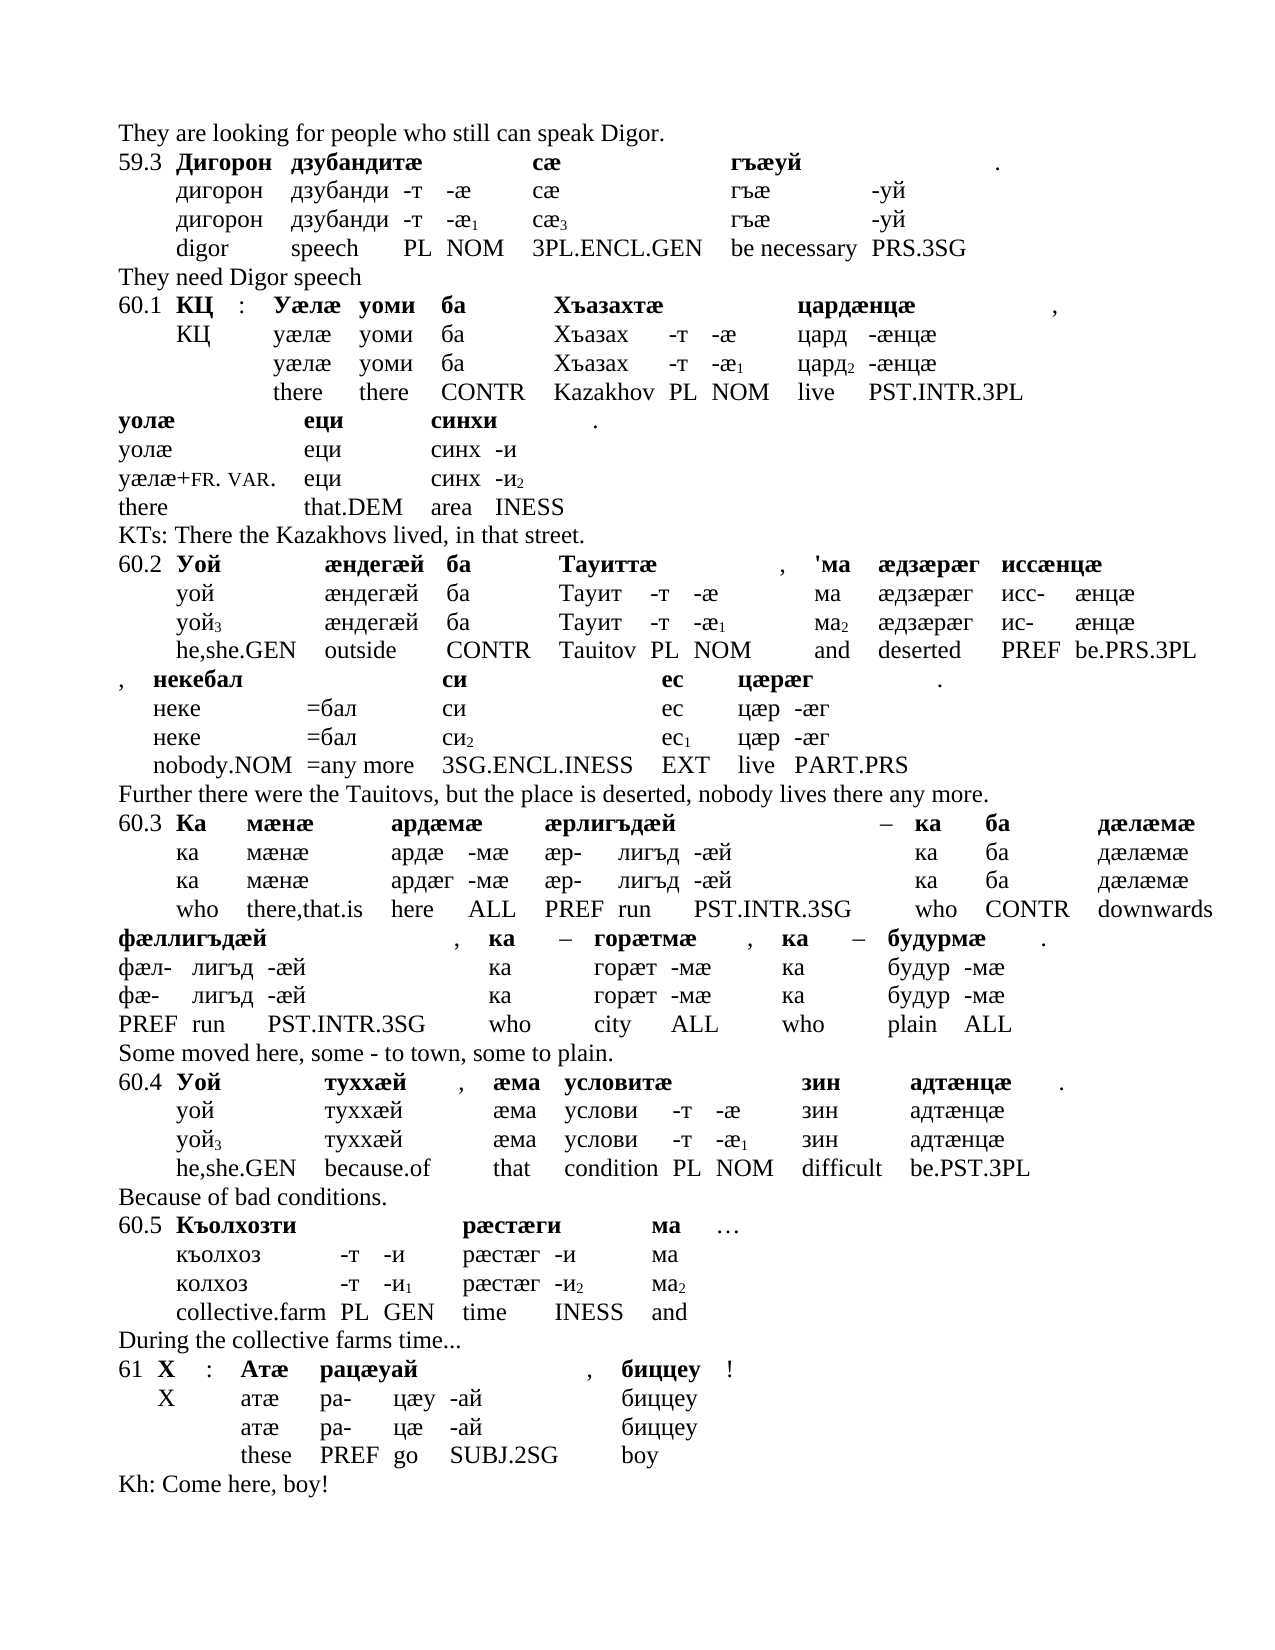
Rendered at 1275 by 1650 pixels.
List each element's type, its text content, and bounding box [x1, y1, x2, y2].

text Уой [176, 549, 311, 578]
text KTs: There the Kazakhovs lived, in that street. [118, 521, 1249, 549]
text They are looking for people who still can speak Digor. [118, 118, 1249, 147]
text цæ [393, 1412, 436, 1441]
text ма [651, 1239, 688, 1268]
text collective.farm [176, 1297, 326, 1326]
text , [118, 664, 139, 693]
text Уæлæ [273, 291, 345, 319]
text КЦ [176, 291, 224, 319]
text ALL [964, 1009, 1013, 1038]
text еци [304, 406, 417, 434]
text сæ [532, 176, 703, 204]
text -æ [716, 1096, 774, 1124]
text будур [887, 981, 950, 1009]
text сæ3 [532, 204, 703, 233]
text ! [725, 1354, 746, 1383]
text =бал [306, 722, 414, 751]
text that [493, 1153, 537, 1182]
text будур [887, 952, 950, 981]
text PREF [319, 1441, 379, 1469]
text PL [668, 377, 698, 406]
text that.DEM [304, 492, 403, 521]
text ба [441, 319, 526, 348]
text city [594, 1009, 657, 1038]
text -т [668, 348, 698, 377]
text CONTR [985, 894, 1070, 923]
text 59.3 [118, 147, 162, 176]
text be.PRS.3PL [1075, 636, 1197, 664]
text -и [554, 1239, 624, 1268]
text INESS [495, 492, 564, 521]
text PL [340, 1297, 369, 1326]
text -т [668, 319, 698, 348]
text live [738, 751, 780, 779]
text -мæ [468, 837, 517, 866]
text nobody.NOM [153, 751, 293, 779]
text . [994, 147, 1015, 176]
text 60.4 [118, 1067, 162, 1096]
text ес1 [661, 722, 710, 751]
text æдзæрæг [878, 549, 987, 578]
text си [442, 693, 634, 722]
text лигъд [192, 952, 254, 981]
text -æй [693, 866, 852, 894]
text ALL [671, 1009, 719, 1038]
text who [176, 894, 219, 923]
text -æ [693, 578, 752, 607]
text дигорон [176, 176, 263, 204]
text мæнæ [246, 866, 363, 894]
text . [1058, 1067, 1079, 1096]
text -и [383, 1239, 435, 1268]
text дигорон [176, 204, 263, 233]
text who [488, 1009, 531, 1038]
text EXT [661, 751, 710, 779]
text -æг [794, 722, 909, 751]
text -ай [449, 1412, 559, 1441]
text deserted [878, 636, 973, 664]
text ба [441, 291, 539, 319]
text зин [802, 1096, 882, 1124]
text дæлæмæ [1098, 837, 1213, 866]
text there [273, 377, 331, 406]
text digor [176, 233, 263, 262]
text Уой [176, 1067, 311, 1096]
text Хъазах [553, 319, 655, 348]
text : [238, 291, 259, 319]
text -æ1 [711, 348, 770, 377]
text -и2 [495, 463, 564, 492]
text boy [621, 1441, 698, 1469]
text -уй [871, 176, 967, 204]
text Дигорон [176, 147, 277, 176]
text ка [488, 981, 531, 1009]
text there,that.is [246, 894, 363, 923]
text Tauitov [558, 636, 636, 664]
text æр- [544, 837, 604, 866]
text туххæй [324, 1124, 431, 1153]
text ка [782, 981, 825, 1009]
text исс- [1001, 578, 1061, 607]
text . [1040, 923, 1061, 952]
text услови [564, 1096, 659, 1124]
text outside [324, 636, 418, 664]
text рæстæги [462, 1211, 638, 1239]
text PL [650, 636, 679, 664]
text горæт [594, 952, 657, 981]
text æрлигъдæй [544, 808, 866, 837]
text Хъазах [553, 348, 655, 377]
text plain [887, 1009, 950, 1038]
text -æг [794, 693, 909, 722]
text мæнæ [246, 808, 377, 837]
text ардæг [391, 866, 454, 894]
text цард2 [797, 348, 854, 377]
text лигъд [618, 866, 680, 894]
text ка [914, 808, 971, 837]
text Х [157, 1354, 192, 1383]
text сæ [532, 147, 717, 176]
text . [937, 664, 958, 693]
text си [442, 664, 648, 693]
text цæрæг [738, 664, 923, 693]
text -æй [267, 952, 426, 981]
text ка [488, 952, 531, 981]
text area [431, 492, 481, 521]
text , [586, 1354, 607, 1383]
text Къолхозти [176, 1211, 448, 1239]
text дæлæмæ [1098, 808, 1227, 837]
text -и2 [554, 1268, 624, 1297]
text =бал [306, 693, 414, 722]
text зин [802, 1124, 882, 1153]
text колхоз [176, 1268, 326, 1297]
text ма2 [651, 1268, 688, 1297]
text æндегæй [324, 607, 418, 636]
text go [393, 1441, 436, 1469]
text æнцæ [1075, 607, 1197, 636]
text цæр [738, 722, 780, 751]
text уой3 [176, 1124, 297, 1153]
text уолæ [118, 434, 276, 463]
text дзубандитæ [291, 147, 518, 176]
text услови [564, 1124, 659, 1153]
text 60.3 [118, 808, 162, 837]
text run [192, 1009, 254, 1038]
text ALL [468, 894, 517, 923]
text live [797, 377, 854, 406]
text -æнцæ [868, 348, 1024, 377]
text мæнæ [246, 837, 363, 866]
text ка [488, 923, 545, 952]
text CONTR [441, 377, 526, 406]
text синхи [431, 406, 578, 434]
text фæ- [118, 981, 178, 1009]
text къолхоз [176, 1239, 326, 1268]
text , [779, 549, 800, 578]
text уой [176, 578, 297, 607]
text адтæнцæ [910, 1096, 1031, 1124]
text -æ1 [446, 204, 504, 233]
text Ка [176, 808, 233, 837]
text уæлæ [273, 348, 331, 377]
text фæл- [118, 952, 178, 981]
text -мæ [468, 866, 517, 894]
text неке [153, 722, 293, 751]
text Kh: Come here, boy! [118, 1469, 1249, 1498]
text there [359, 377, 413, 406]
text condition [564, 1153, 659, 1182]
text SUBJ.2SG [449, 1441, 559, 1469]
text зин [802, 1067, 896, 1096]
text be.PST.3PL [910, 1153, 1031, 1182]
text дзубанди [291, 176, 389, 204]
text еци [304, 434, 403, 463]
text атæ [240, 1412, 292, 1441]
text ба [446, 607, 531, 636]
text рæстæг [462, 1268, 541, 1297]
text … [715, 1211, 740, 1239]
text NOM [446, 233, 504, 262]
text speech [291, 233, 389, 262]
text -т [340, 1239, 369, 1268]
text -æнцæ [868, 319, 1024, 348]
text горæт [594, 981, 657, 1009]
text – [559, 923, 580, 952]
text ка [914, 866, 958, 894]
text цардæнцæ [797, 291, 1038, 319]
text time [462, 1297, 541, 1326]
text CONTR [446, 636, 531, 664]
text -и [495, 434, 564, 463]
text , [1052, 291, 1073, 319]
text -уй [871, 204, 967, 233]
text NOM [711, 377, 770, 406]
text . [592, 406, 613, 434]
text PREF [1001, 636, 1061, 664]
text -т [672, 1096, 702, 1124]
text ка [914, 837, 958, 866]
text Because of bad conditions. [118, 1182, 1249, 1211]
text 60.5 [118, 1211, 162, 1239]
text уоми [359, 319, 413, 348]
text who [914, 894, 958, 923]
text еци [304, 463, 403, 492]
text : [206, 1354, 227, 1383]
text 61 [118, 1354, 143, 1383]
text ка [782, 952, 825, 981]
text 60.2 [118, 549, 162, 578]
text and [814, 636, 850, 664]
text -мæ [964, 952, 1013, 981]
text -æ [446, 176, 504, 204]
text Further there were the Tauitovs, but the place is deserted, nobody lives there any more. [118, 779, 1249, 808]
text During the collective farms time... [118, 1326, 1249, 1354]
text æма [493, 1096, 537, 1124]
text ка [782, 923, 839, 952]
text PST.INTR.3SG [267, 1009, 426, 1038]
text PREF [544, 894, 604, 923]
text æндегæй [324, 549, 432, 578]
text -т [650, 607, 679, 636]
text дæлæмæ [1098, 866, 1213, 894]
text ба [446, 549, 545, 578]
text ка [176, 866, 219, 894]
text æр- [544, 866, 604, 894]
text рацæуай [319, 1354, 573, 1383]
text who [782, 1009, 825, 1038]
text уоми [359, 291, 427, 319]
text горæтмæ [594, 923, 733, 952]
text =any more [306, 751, 414, 779]
text ба [985, 866, 1070, 894]
text Атæ [240, 1354, 306, 1383]
text лигъд [192, 981, 254, 1009]
text because.of [324, 1153, 431, 1182]
text æндегæй [324, 578, 418, 607]
text -т [672, 1124, 702, 1153]
text дзубанди [291, 204, 389, 233]
text биццеу [621, 1412, 698, 1441]
text туххæй [324, 1096, 431, 1124]
text Kazakhov [553, 377, 655, 406]
text ма2 [814, 607, 850, 636]
text уолæ [118, 406, 290, 434]
text æма [493, 1067, 550, 1096]
text , [453, 923, 474, 952]
text иссæнцæ [1001, 549, 1211, 578]
text PL [403, 233, 432, 262]
text ма [651, 1211, 702, 1239]
text ка [176, 837, 219, 866]
text PART.PRS [794, 751, 909, 779]
text They need Digor speech [118, 262, 1249, 291]
text КЦ [176, 319, 211, 348]
text -мæ [964, 981, 1013, 1009]
text ра- [319, 1412, 379, 1441]
text -т [650, 578, 679, 607]
text – [852, 923, 873, 952]
text 'ма [814, 549, 864, 578]
text Хъазахтæ [553, 291, 784, 319]
text Тауит [558, 578, 636, 607]
text гъæ [731, 204, 858, 233]
text -т [340, 1268, 369, 1297]
text биццеу [621, 1383, 698, 1412]
text -т [403, 204, 432, 233]
text фæллигъдæй [118, 923, 440, 952]
text лигъд [618, 837, 680, 866]
text гъæ [731, 176, 858, 204]
text run [618, 894, 680, 923]
text æдзæрæг [878, 607, 973, 636]
text æдзæрæг [878, 578, 973, 607]
text некебал [153, 664, 428, 693]
text Х [157, 1383, 178, 1412]
text уæлæ+fr. var. [118, 463, 276, 492]
text 3SG.ENCL.INESS [442, 751, 634, 779]
text Тауиттæ [558, 549, 766, 578]
text -и1 [383, 1268, 435, 1297]
text цæр [738, 693, 780, 722]
text and [651, 1297, 688, 1326]
text , [458, 1067, 479, 1096]
text уой [176, 1096, 297, 1124]
text ардæмæ [391, 808, 531, 837]
text ба [441, 348, 526, 377]
text GEN [383, 1297, 435, 1326]
text be necessary [731, 233, 858, 262]
text синх [431, 463, 481, 492]
text he,she.GEN [176, 1153, 297, 1182]
text -æй [267, 981, 426, 1009]
text ра- [319, 1383, 379, 1412]
text -æ [711, 319, 770, 348]
text цæу [393, 1383, 436, 1412]
text ба [446, 578, 531, 607]
text 60.1 [118, 291, 162, 319]
text ба [985, 808, 1084, 837]
text туххæй [324, 1067, 444, 1096]
text Тауит [558, 607, 636, 636]
text адтæнцæ [910, 1124, 1031, 1153]
text NOM [716, 1153, 774, 1182]
text условитæ [564, 1067, 788, 1096]
text -ай [449, 1383, 559, 1412]
text си2 [442, 722, 634, 751]
text ма [814, 578, 850, 607]
text биццеу [621, 1354, 712, 1383]
text уоми [359, 348, 413, 377]
text 3PL.ENCL.GEN [532, 233, 703, 262]
text downwards [1098, 894, 1213, 923]
text уæлæ [273, 319, 331, 348]
text ардæ [391, 837, 454, 866]
text ес [661, 693, 710, 722]
text -æй [693, 837, 852, 866]
text ис- [1001, 607, 1061, 636]
text PST.INTR.3SG [693, 894, 852, 923]
text будурмæ [887, 923, 1027, 952]
text æнцæ [1075, 578, 1197, 607]
text he,she.GEN [176, 636, 297, 664]
text PREF [118, 1009, 178, 1038]
text цард [797, 319, 854, 348]
text синх [431, 434, 481, 463]
text неке [153, 693, 293, 722]
text атæ [240, 1383, 292, 1412]
text PL [672, 1153, 702, 1182]
text -т [403, 176, 432, 204]
text рæстæг [462, 1239, 541, 1268]
text Some moved here, some - to town, some to plain. [118, 1038, 1249, 1067]
text , [747, 923, 768, 952]
text ес [661, 664, 724, 693]
text difficult [802, 1153, 882, 1182]
text these [240, 1441, 292, 1469]
text ба [985, 837, 1070, 866]
text PRS.3SG [871, 233, 967, 262]
text here [391, 894, 454, 923]
text there [118, 492, 276, 521]
text INESS [554, 1297, 624, 1326]
text NOM [693, 636, 752, 664]
text PST.INTR.3PL [868, 377, 1024, 406]
text -æ1 [693, 607, 752, 636]
text -мæ [671, 952, 719, 981]
text гъæуй [731, 147, 981, 176]
text адтæнцæ [910, 1067, 1044, 1096]
text – [880, 808, 901, 837]
text -мæ [671, 981, 719, 1009]
text -æ1 [716, 1124, 774, 1153]
text уой3 [176, 607, 297, 636]
text æма [493, 1124, 537, 1153]
